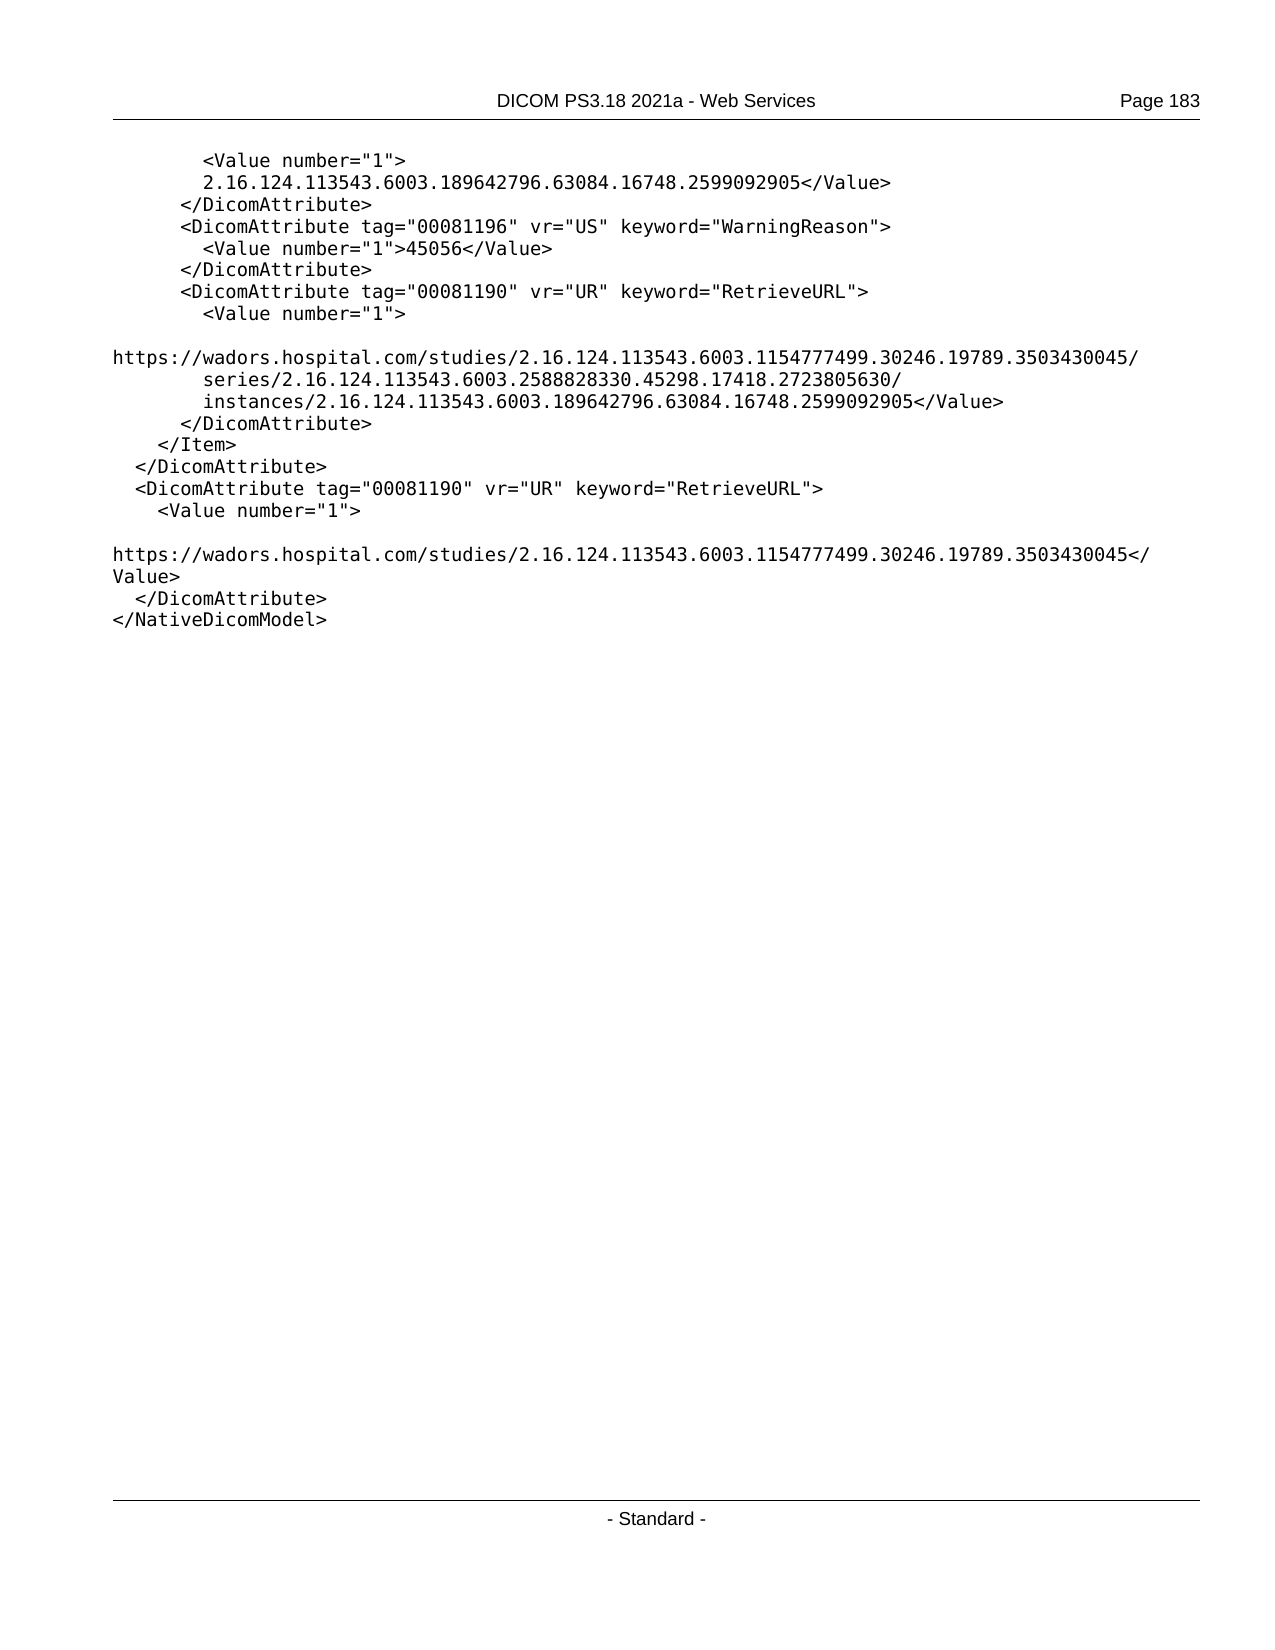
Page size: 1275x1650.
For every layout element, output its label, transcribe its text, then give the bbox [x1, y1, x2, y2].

text <Value number="1"> 2.16.124.113543.6003.189642796.63084.16748.2599092905</Value> </DicomAttribute> <DicomAttribute tag="00081196" vr="US" keyword="WarningReason"> <Value number="1">45056</Value> </DicomAttribute> <DicomAttribute tag="00081190" vr="UR" keyword="RetrieveURL"> <Value number="1"> https://wadors.hospital.com/studies/2.16.124.113543.6003.1154777499.30246.19789.3503430045/ series/2.16.124.113543.6003.2588828330.45298.17418.2723805630/ instances/2.16.124.113543.6003.189642796.63084.16748.2599092905</Value> </DicomAttribute> </Item> </DicomAttribute> <DicomAttribute tag="00081190" vr="UR" keyword="RetrieveURL"> <Value number="1"> https://wadors.hospital.com/studies/2.16.124.113543.6003.1154777499.30246.19789.3503430045</Value> </DicomAttribute> </NativeDicomModel> [112, 150, 1200, 660]
